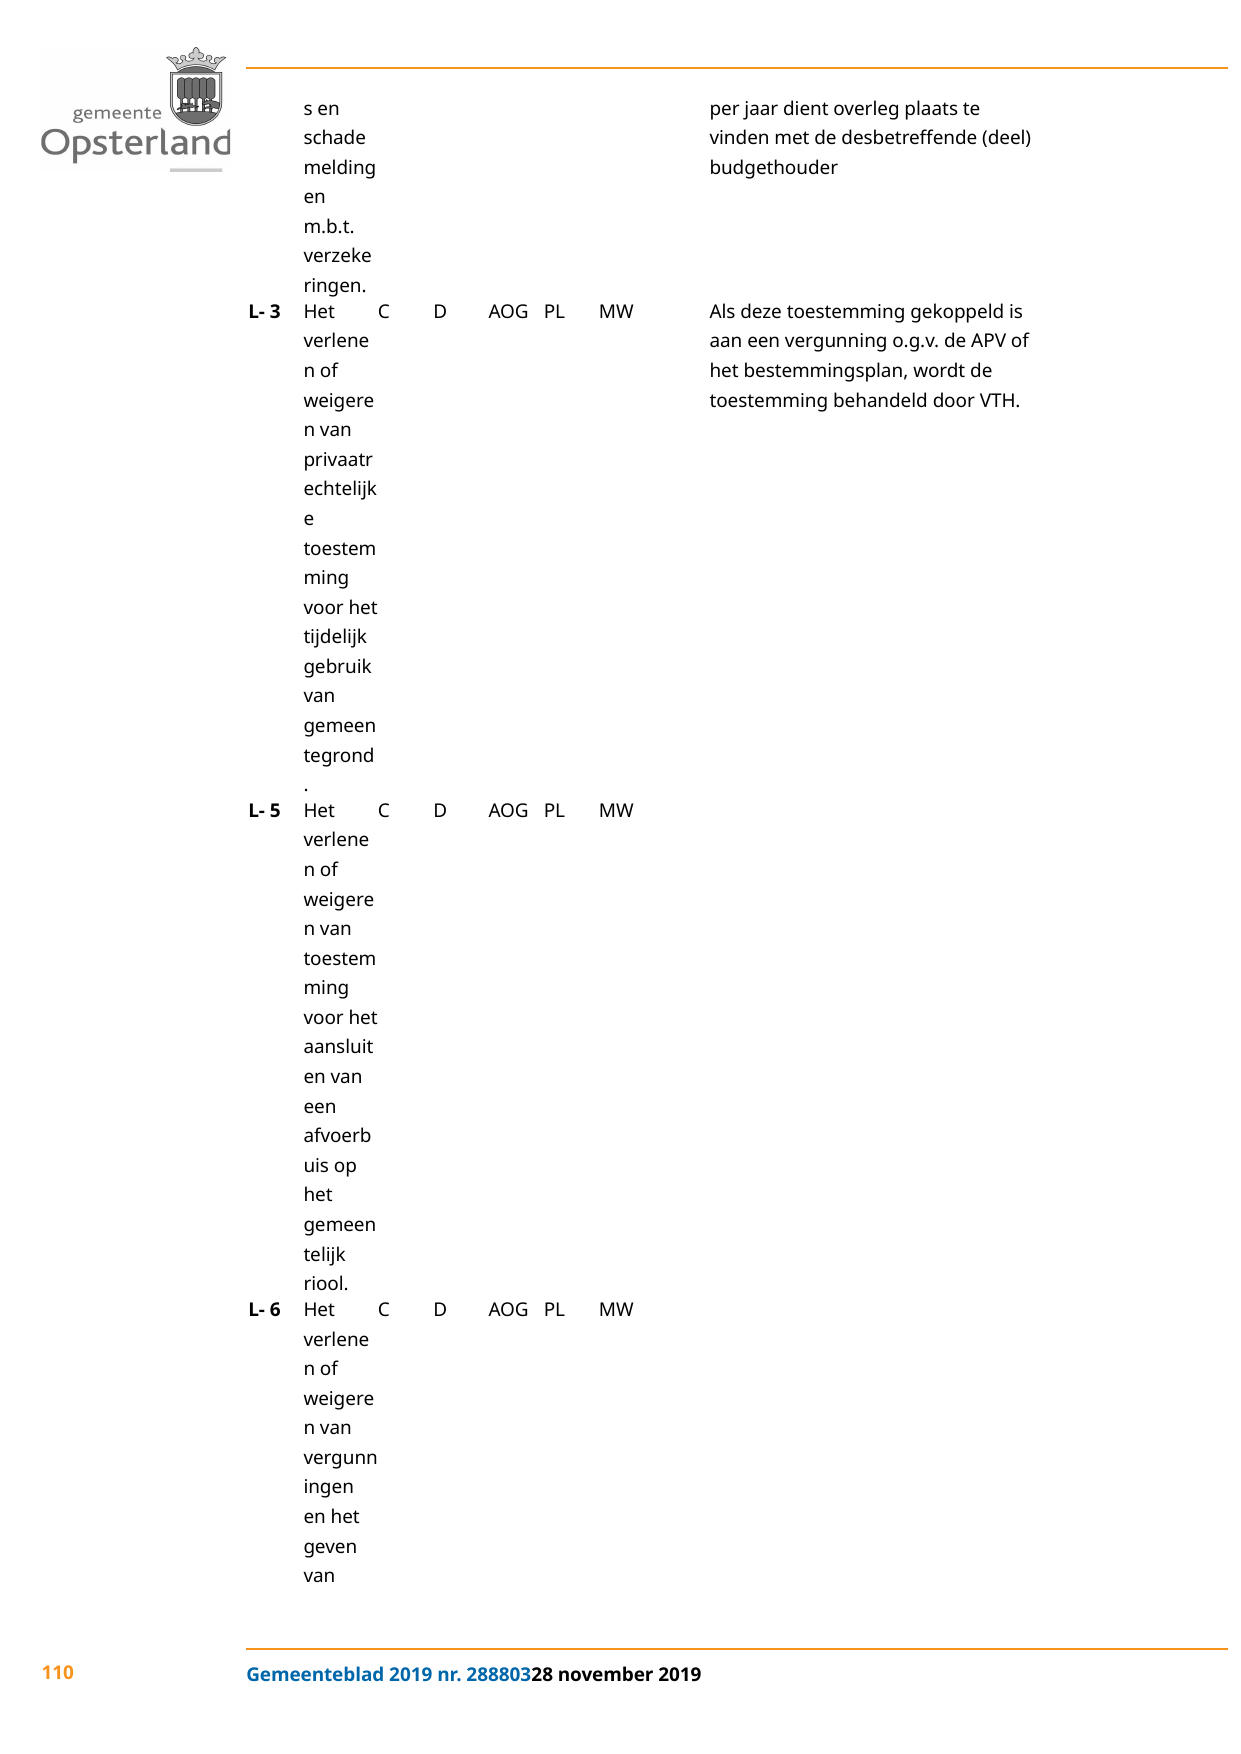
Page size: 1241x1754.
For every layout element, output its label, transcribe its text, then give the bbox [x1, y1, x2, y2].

table_cell PL [544, 797, 599, 1296]
table_cell AOG [488, 1296, 543, 1588]
table_cell D [433, 1296, 488, 1588]
table_cell [599, 95, 654, 298]
table_cell AOG [488, 797, 543, 1296]
table_cell C [378, 797, 433, 1296]
table_cell [709, 797, 1041, 1296]
table_cell [544, 95, 599, 298]
table_cell Het verlenen of weigeren van toestemming voor het aansluiten van een afvoerbuis op het gemeentelijk riool. [303, 797, 378, 1296]
table_cell s en schademeldingen m.b.t. verzekeringen. [303, 95, 378, 298]
table_cell D [433, 797, 488, 1296]
picture [41, 47, 231, 172]
table_cell [378, 95, 433, 298]
table_cell [654, 95, 709, 298]
table_cell [709, 1296, 1041, 1588]
table_cell L- 5 [248, 797, 303, 1296]
table_cell MW [599, 1296, 654, 1588]
table_cell [654, 797, 709, 1296]
table_cell PL [544, 1296, 599, 1588]
table_cell C [378, 298, 433, 797]
table_cell [654, 1296, 709, 1588]
table_cell Het verlenen of weigeren van vergunningen en het geven van [303, 1296, 378, 1588]
table_cell AOG [488, 298, 543, 797]
table_cell [248, 95, 303, 298]
table_cell Het verlenen of weigeren van privaatrechtelijke toestemming voor het tijdelijk gebruik van gemeentegrond. [303, 298, 378, 797]
table_cell per jaar dient overleg plaats te vinden met de desbetreffende (deel) budgethouder [709, 95, 1041, 298]
table_cell MW [599, 797, 654, 1296]
table_cell [1041, 95, 1152, 298]
table_cell PL [544, 298, 599, 797]
table_cell Als deze toestemming gekoppeld is aan een vergunning o.g.v. de APV of het bestemmingsplan, wordt de toestemming behandeld door VTH. [709, 298, 1041, 797]
table_cell [654, 298, 709, 797]
table_cell C [378, 1296, 433, 1588]
table_cell L- 6 [248, 1296, 303, 1588]
table_cell D [433, 298, 488, 797]
table_cell [433, 95, 488, 298]
table_cell L- 3 [248, 298, 303, 797]
table_cell MW [599, 298, 654, 797]
table_cell [488, 95, 543, 298]
